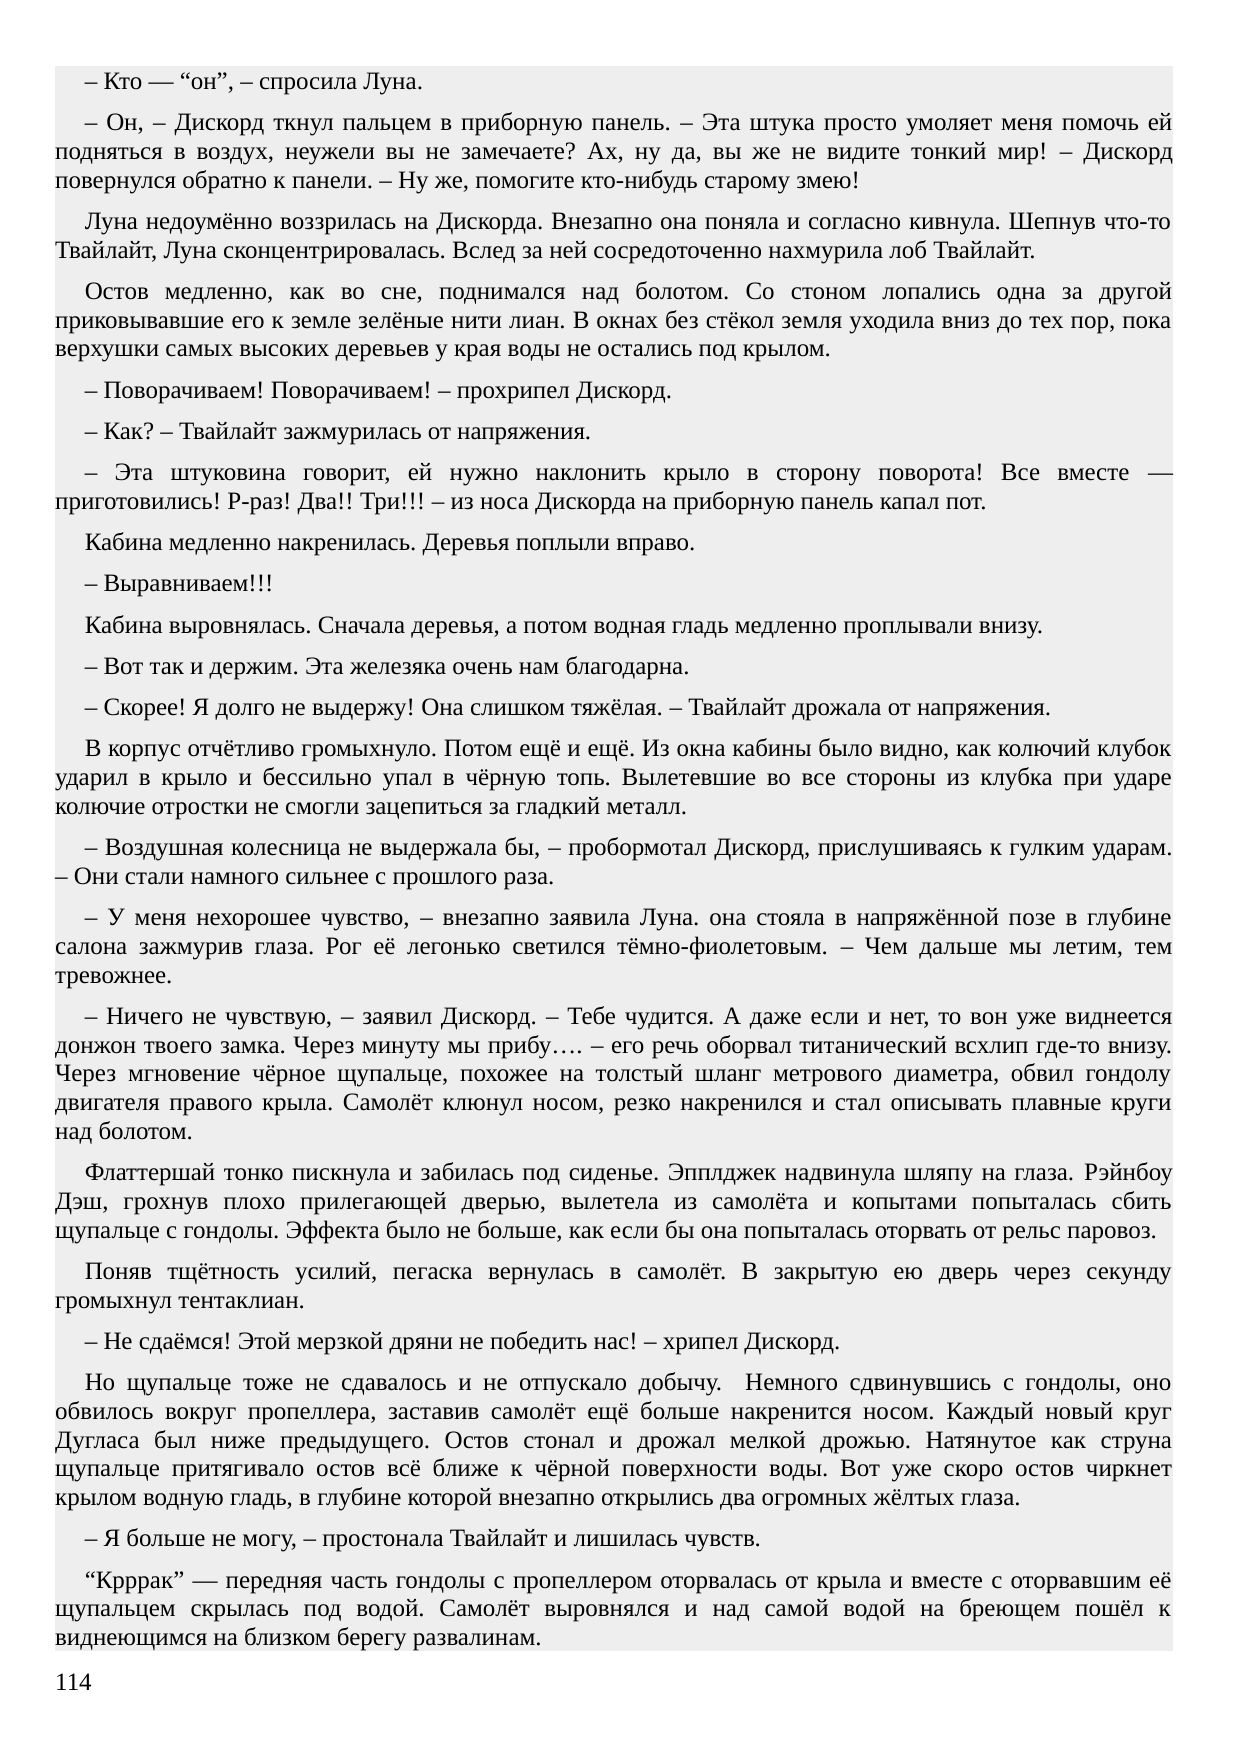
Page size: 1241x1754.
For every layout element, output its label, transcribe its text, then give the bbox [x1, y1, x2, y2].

text – Он, – Дискорд ткнул пальцем в приборную панель. – Эта штука просто умоляет меня помочь ей подняться в воздух, неужели вы не замечаете? Ах, ну да, вы же не видите тонкий мир! – Дискорд повернулся обратно к панели. – Ну же, помогите кто-нибудь старому змею! [55, 107, 1173, 193]
text – Воздушная колесница не выдержала бы, – пробормотал Дискорд, прислушиваясь к гулким ударам. – Они стали намного сильнее с прошлого раза. [55, 832, 1173, 890]
text Остов медленно, как во сне, поднимался над болотом. Со стоном лопались одна за другой приковывавшие его к земле зелёные нити лиан. В окнах без стёкол земля уходила вниз до тех пор, пока верхушки самых высоких деревьев у края воды не остались под крылом. [55, 276, 1173, 362]
text Флаттершай тонко пискнула и забилась под сиденье. Эпплджек надвинула шляпу на глаза. Рэйнбоу Дэш, грохнув плохо прилегающей дверью, вылетела из самолёта и копытами попыталась сбить щупальце с гондолы. Эффекта было не больше, как если бы она попыталась оторвать от рельс паровоз. [55, 1157, 1173, 1243]
text – Не сдаёмся! Этой мерзкой дряни не победить нас! – хрипел Дискорд. [55, 1326, 1173, 1355]
text – Вот так и держим. Эта железяка очень нам благодарна. [55, 651, 1173, 680]
text – Я больше не могу, – простонала Твайлайт и лишилась чувств. [55, 1523, 1173, 1552]
text Луна недоумённо воззрилась на Дискорда. Внезапно она поняла и согласно кивнула. Шепнув что-то Твайлайт, Луна сконцентрировалась. Вслед за ней сосредоточенно нахмурила лоб Твайлайт. [55, 206, 1173, 263]
text Кабина выровнялась. Сначала деревья, а потом водная гладь медленно проплывали внизу. [55, 610, 1173, 638]
text “Крррак” — передняя часть гондолы с пропеллером оторвалась от крыла и вместе с оторвавшим её щупальцем скрылась под водой. Самолёт выровнялся и над самой водой на бреющем пошёл к виднеющимся на близком берегу развалинам. [55, 1565, 1173, 1651]
text Кабина медленно накренилась. Деревья поплыли вправо. [55, 527, 1173, 556]
text – Как? – Твайлайт зажмурилась от напряжения. [55, 416, 1173, 445]
text – Ничего не чувствую, – заявил Дискорд. – Тебе чудится. А даже если и нет, то вон уже виднеется донжон твоего замка. Через минуту мы прибу…. – его речь оборвал титанический всхлип где-то внизу. Через мгновение чёрное щупальце, похожее на толстый шланг метрового диаметра, обвил гондолу двигателя правого крыла. Самолёт клюнул носом, резко накренился и стал описывать плавные круги над болотом. [55, 1001, 1173, 1145]
text – Кто — “он”, – спросила Луна. [55, 66, 1173, 95]
text – У меня нехорошее чувство, – внезапно заявила Луна. она стояла в напряжённой позе в глубине салона зажмурив глаза. Рог её легонько светился тёмно-фиолетовым. – Чем дальше мы летим, тем тревожнее. [55, 902, 1173, 988]
text В корпус отчётливо громыхнуло. Потом ещё и ещё. Из окна кабины было видно, как колючий клубок ударил в крыло и бессильно упал в чёрную топь. Вылетевшие во все стороны из клубка при ударе колючие отростки не смогли зацепиться за гладкий металл. [55, 733, 1173, 820]
text – Выравниваем!!! [55, 568, 1173, 597]
text – Эта штуковина говорит, ей нужно наклонить крыло в сторону поворота! Все вместе — приготовились! Р-раз! Два!! Три!!! – из носа Дискорда на приборную панель капал пот. [55, 457, 1173, 515]
text – Скорее! Я долго не выдержу! Она слишком тяжёлая. – Твайлайт дрожала от напряжения. [55, 692, 1173, 721]
text – Поворачиваем! Поворачиваем! – прохрипел Дискорд. [55, 375, 1173, 403]
text Но щупальце тоже не сдавалось и не отпускало добычу. Немного сдвинувшись с гондолы, оно обвилось вокруг пропеллера, заставив самолёт ещё больше накренится носом. Каждый новый круг Дугласа был ниже предыдущего. Остов стонал и дрожал мелкой дрожью. Натянутое как струна щупальце притягивало остов всё ближе к чёрной поверхности воды. Вот уже скоро остов чиркнет крылом водную гладь, в глубине которой внезапно открылись два огромных жёлтых глаза. [55, 1367, 1173, 1511]
text Поняв тщётность усилий, пегаска вернулась в самолёт. В закрытую ею дверь через секунду громыхнул тентаклиан. [55, 1256, 1173, 1313]
